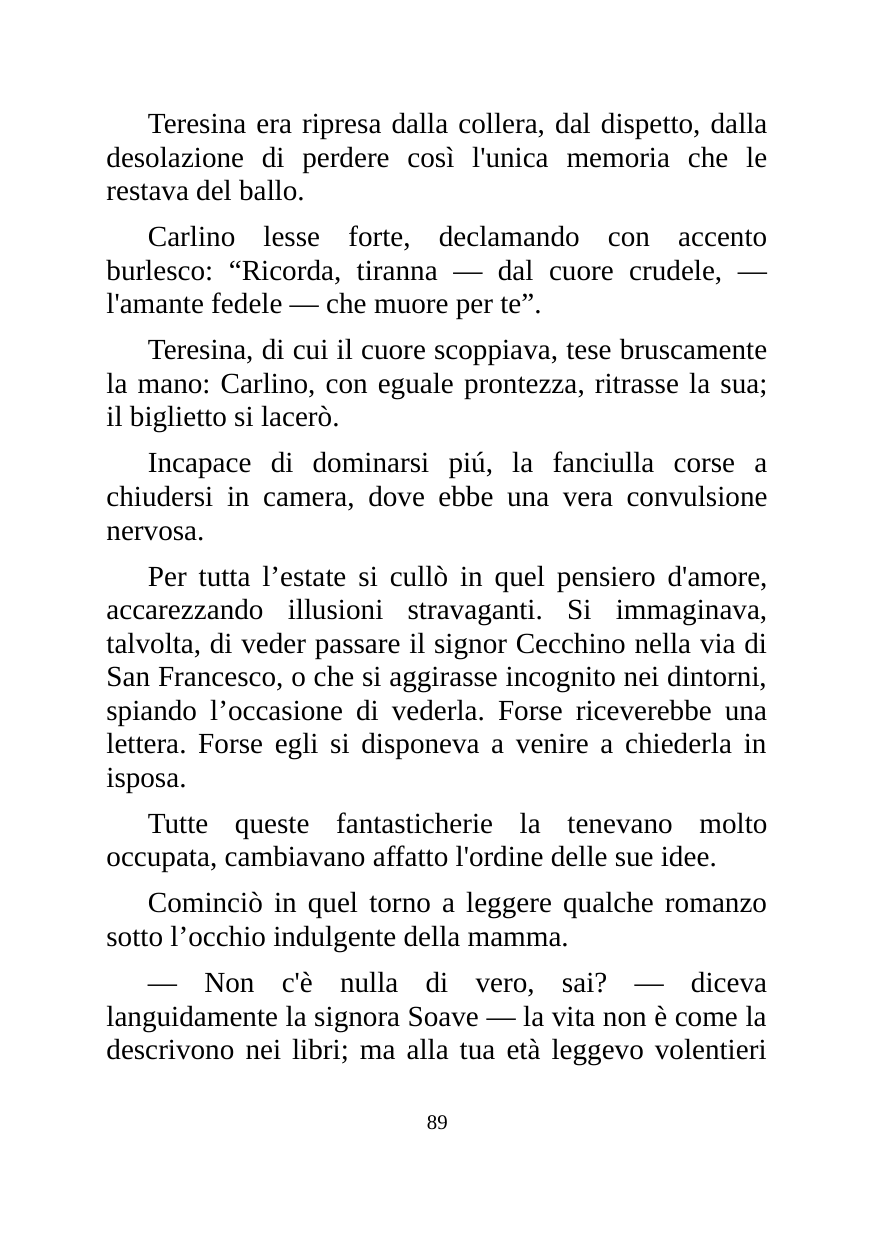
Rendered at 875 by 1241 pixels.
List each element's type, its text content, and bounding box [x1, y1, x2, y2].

text Teresina era ripresa dalla collera, dal dispetto, dalla desolazione di perdere così l'unica memoria che le restava del ballo. [106, 106, 768, 207]
text — Non c'è nulla di vero, sai? — diceva languidamente la signora Soave — la vita non è come la descrivono nei libri; ma alla tua età leggevo volentieri [106, 965, 768, 1066]
text Incapace di dominarsi piú, la fanciulla corse a chiudersi in camera, dove ebbe una vera convulsione nervosa. [106, 446, 768, 546]
text Per tutta l’estate si cullò in quel pensiero d'amore, accarezzando illusioni stravaganti. Si immaginava, talvolta, di veder passare il signor Cecchino nella via di San Francesco, o che si aggirasse incognito nei dintorni, spiando l’occasione di vederla. Forse riceverebbe una lettera. Forse egli si disponeva a venire a chiederla in isposa. [106, 559, 768, 793]
text Cominciò in quel torno a leggere qualche romanzo sotto l’occhio indulgente della mamma. [106, 886, 768, 953]
text Teresina, di cui il cuore scoppiava, tese bruscamente la mano: Carlino, con eguale prontezza, ritrasse la sua; il biglietto si lacerò. [106, 332, 768, 433]
text Tutte queste fantasticherie la tenevano molto occupata, cambiavano affatto l'ordine delle sue idee. [106, 806, 768, 873]
text Carlino lesse forte, declamando con accento burlesco: “Ricorda, tiranna — dal cuore crudele, — l'amante fedele — che muore per te”. [106, 219, 768, 320]
